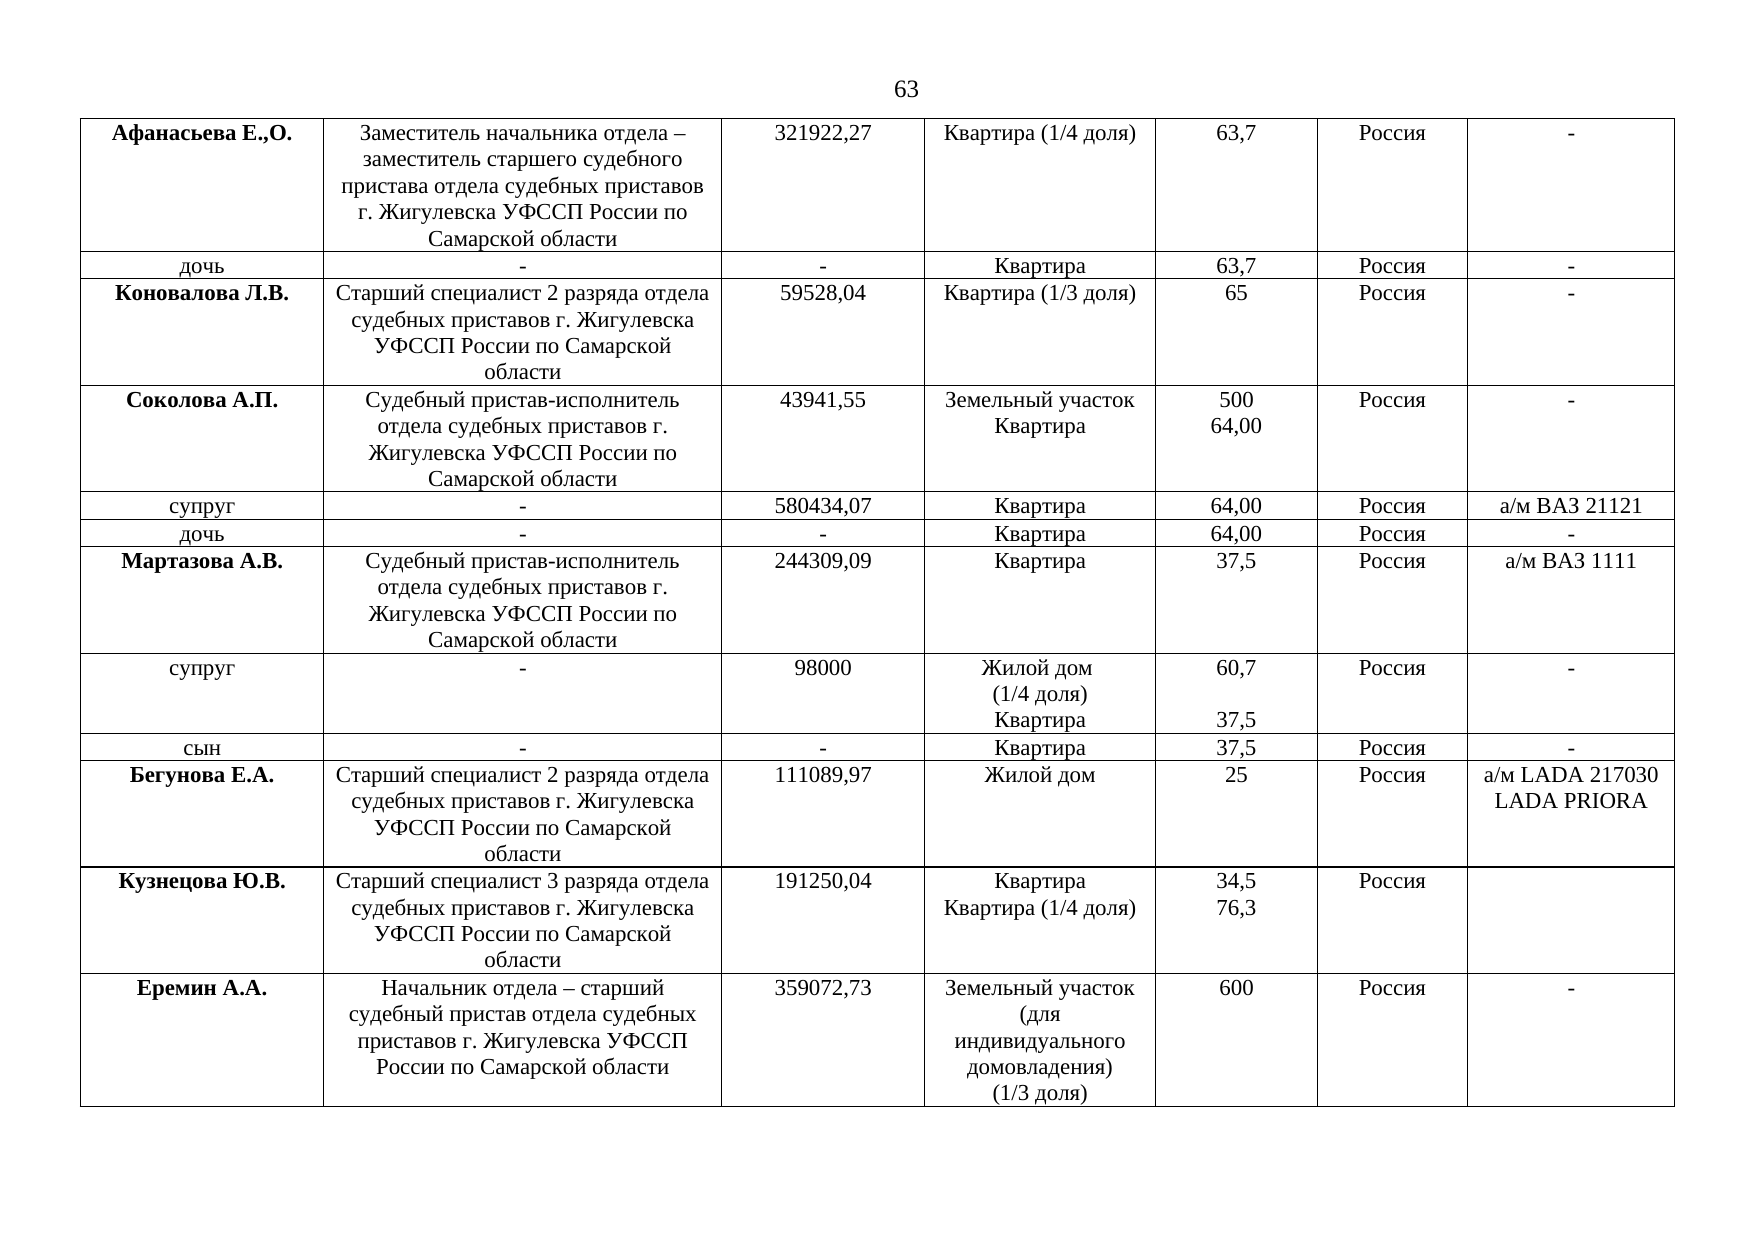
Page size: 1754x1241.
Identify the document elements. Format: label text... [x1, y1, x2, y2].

table_cell 191250,04 [722, 868, 924, 973]
table_cell Бегунова Е.А. [81, 761, 323, 866]
table_cell Россия [1318, 386, 1467, 491]
table_cell 600 [1156, 974, 1317, 1106]
table_cell Россия [1318, 119, 1467, 251]
table_cell 359072,73 [722, 974, 924, 1106]
table_cell Россия [1318, 547, 1467, 652]
table_cell - [324, 252, 721, 278]
table_cell Россия [1318, 974, 1467, 1106]
table_cell Россия [1318, 654, 1467, 733]
table_cell Квартира Квартира (1/4 доля) [925, 868, 1155, 973]
table_cell Соколова А.П. [81, 386, 323, 491]
table_cell дочь [81, 520, 323, 546]
table_cell 111089,97 [722, 761, 924, 866]
table_cell - [1468, 974, 1674, 1106]
table_cell 244309,09 [722, 547, 924, 652]
table_cell Россия [1318, 761, 1467, 866]
table_cell 43941,55 [722, 386, 924, 491]
table_cell 34,5 76,3 [1156, 868, 1317, 973]
table_cell дочь [81, 252, 323, 278]
table_cell Квартира (1/3 доля) [925, 279, 1155, 385]
table_cell 64,00 [1156, 520, 1317, 546]
table_cell Россия [1318, 734, 1467, 760]
table_cell 98000 [722, 654, 924, 733]
table_cell Жилой дом [925, 761, 1155, 866]
table_cell Россия [1318, 252, 1467, 278]
table_cell - [324, 654, 721, 733]
table_cell - [722, 734, 924, 760]
table_cell Россия [1318, 492, 1467, 519]
table_cell Земельный участок Квартира [925, 386, 1155, 491]
table_cell Заместитель начальника отдела – заместитель старшего судебного пристава отдела судебных приставов г. Жигулевска УФССП России по Самарской области [324, 119, 721, 251]
table_cell - [1468, 252, 1674, 278]
table_cell а/м LADA 217030 LADA PRIORA [1468, 761, 1674, 866]
table_cell 321922,27 [722, 119, 924, 251]
table_cell Старший специалист 2 разряда отдела судебных приставов г. Жигулевска УФССП России по Самарской области [324, 761, 721, 866]
table_cell Квартира [925, 547, 1155, 652]
table_cell - [1468, 520, 1674, 546]
table_cell Россия [1318, 279, 1467, 385]
table_cell супруг [81, 492, 323, 519]
table_cell Квартира [925, 734, 1155, 760]
table_cell Земельный участок (для индивидуального домовладения) (1/3 доля) [925, 974, 1155, 1106]
table_cell Еремин А.А. [81, 974, 323, 1106]
table_cell 37,5 [1156, 547, 1317, 652]
table_cell 63,7 [1156, 252, 1317, 278]
table_cell Кузнецова Ю.В. [81, 868, 323, 973]
table_cell а/м ВАЗ 1111 [1468, 547, 1674, 652]
table_cell - [722, 520, 924, 546]
table_cell Квартира [925, 492, 1155, 519]
table_cell Квартира [925, 252, 1155, 278]
table_cell - [1468, 654, 1674, 733]
table_cell а/м ВАЗ 21121 [1468, 492, 1674, 519]
table_cell Россия [1318, 520, 1467, 546]
table_cell 25 [1156, 761, 1317, 866]
table_cell - [722, 252, 924, 278]
table_cell - [324, 734, 721, 760]
table_cell Квартира (1/4 доля) [925, 119, 1155, 251]
table_cell Судебный пристав-исполнитель отдела судебных приставов г. Жигулевска УФССП России по Самарской области [324, 547, 721, 652]
table_cell Судебный пристав-исполнитель отдела судебных приставов г. Жигулевска УФССП России по Самарской области [324, 386, 721, 491]
table_cell сын [81, 734, 323, 760]
table_cell - [1468, 734, 1674, 760]
table_cell 65 [1156, 279, 1317, 385]
table_cell 60,7 37,5 [1156, 654, 1317, 733]
table_cell [1468, 868, 1674, 973]
table_cell 63,7 [1156, 119, 1317, 251]
table_cell Россия [1318, 868, 1467, 973]
table_cell 37,5 [1156, 734, 1317, 760]
table_cell 500 64,00 [1156, 386, 1317, 491]
table_cell - [324, 492, 721, 519]
table_cell супруг [81, 654, 323, 733]
table_cell 580434,07 [722, 492, 924, 519]
table_cell Афанасьева Е.,О. [81, 119, 323, 251]
table_cell 64,00 [1156, 492, 1317, 519]
table_cell Старший специалист 3 разряда отдела судебных приставов г. Жигулевска УФССП России по Самарской области [324, 868, 721, 973]
table_cell Жилой дом (1/4 доля) Квартира [925, 654, 1155, 733]
table_cell Коновалова Л.В. [81, 279, 323, 385]
table_cell - [324, 520, 721, 546]
table_cell Начальник отдела – старший судебный пристав отдела судебных приставов г. Жигулевска УФССП России по Самарской области [324, 974, 721, 1106]
table_cell Квартира [925, 520, 1155, 546]
table_cell - [1468, 279, 1674, 385]
table_cell Старший специалист 2 разряда отдела судебных приставов г. Жигулевска УФССП России по Самарской области [324, 279, 721, 385]
table_cell - [1468, 386, 1674, 491]
table_cell - [1468, 119, 1674, 251]
table_cell 59528,04 [722, 279, 924, 385]
table_cell Мартазова А.В. [81, 547, 323, 652]
